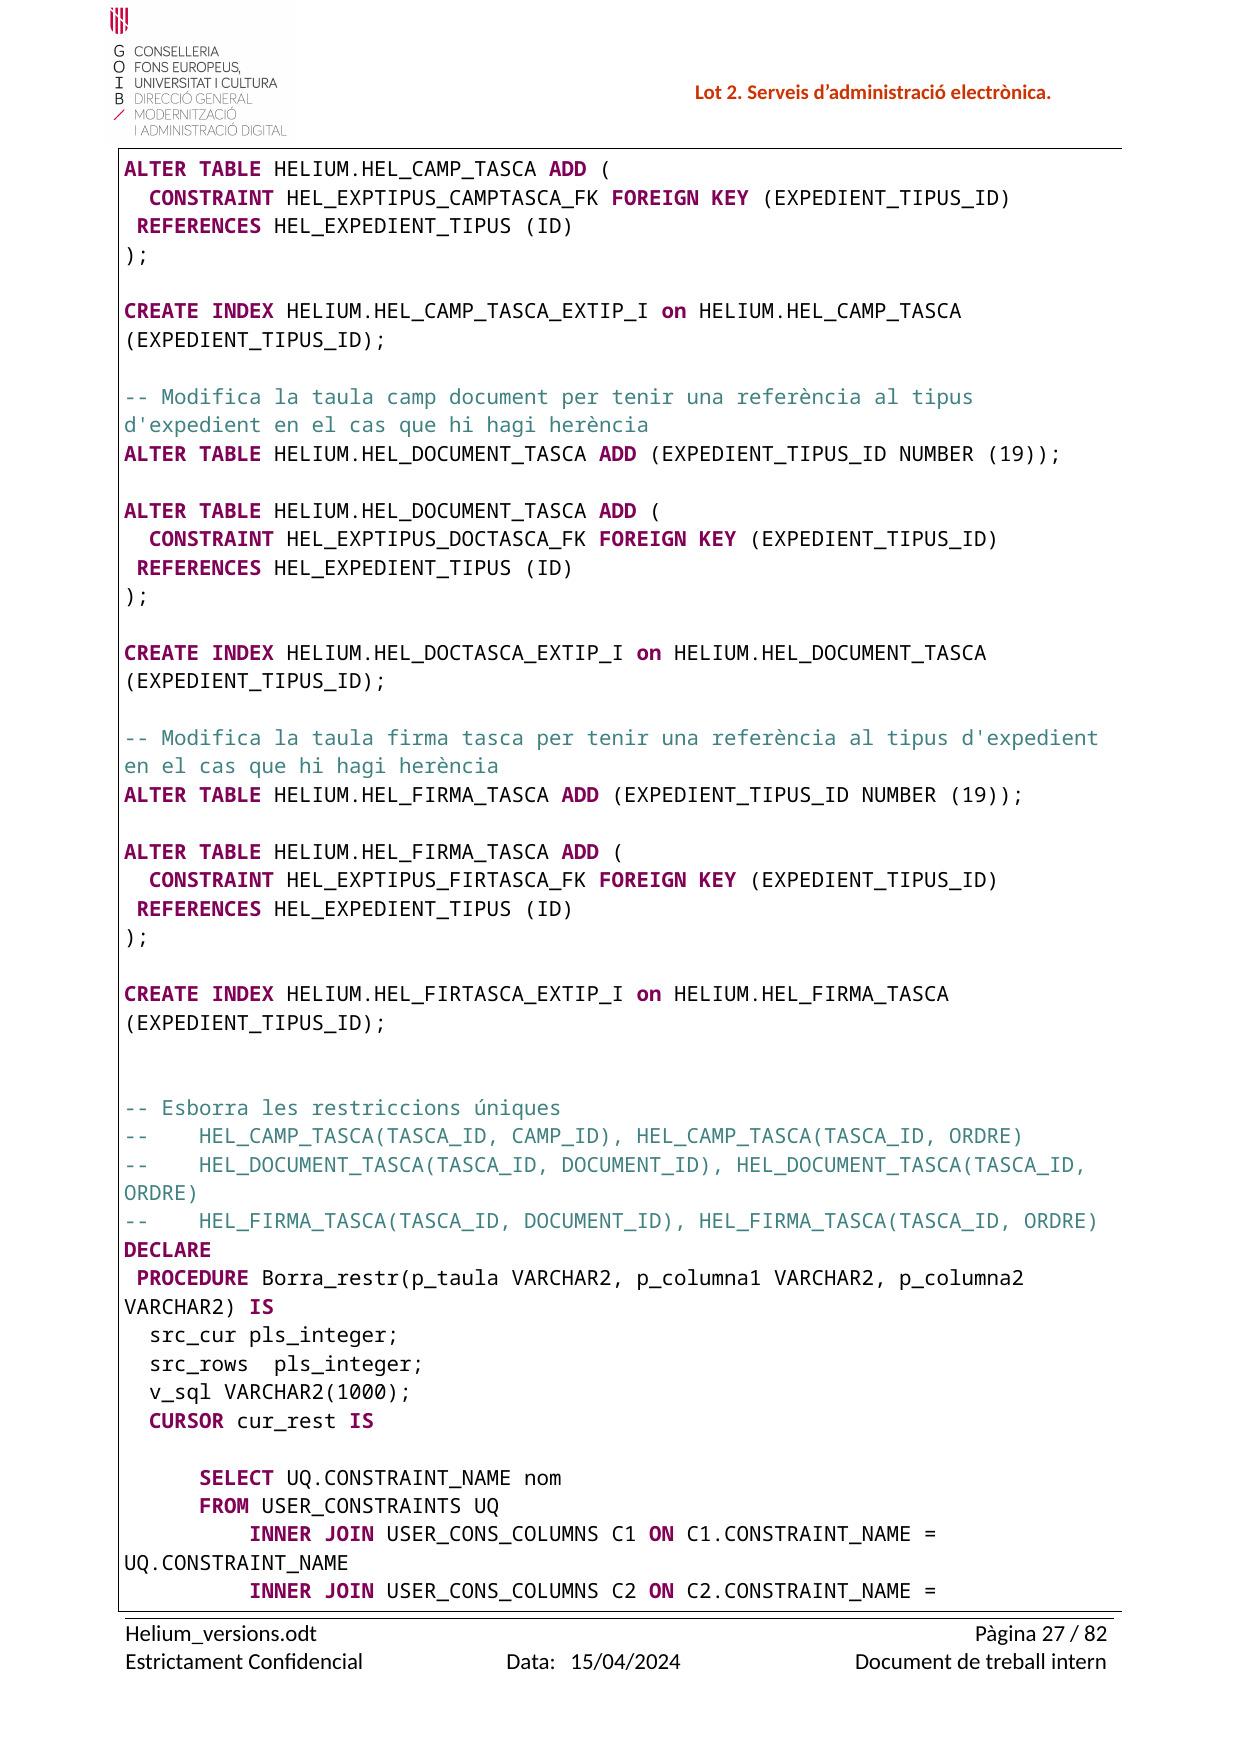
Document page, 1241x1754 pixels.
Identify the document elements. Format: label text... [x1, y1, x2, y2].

table_header ALTER TABLE HELIUM.HEL_CAMP_TASCA ADD ( CONSTRAINT HEL_EXPTIPUS_CAMPTASCA_FK FOREIGN KEY (EXPEDIENT_TIPUS_ID) REFERENCES HEL_EXPEDIENT_TIPUS (ID) ); CREATE INDEX HELIUM.HEL_CAMP_TASCA_EXTIP_I on HELIUM.HEL_CAMP_TASCA (EXPEDIENT_TIPUS_ID); -- Modifica la taula camp document per tenir una referència al tipus d'expedient en el cas que hi hagi herència ALTER TABLE HELIUM.HEL_DOCUMENT_TASCA ADD (EXPEDIENT_TIPUS_ID NUMBER (19)); ALTER TABLE HELIUM.HEL_DOCUMENT_TASCA ADD ( CONSTRAINT HEL_EXPTIPUS_DOCTASCA_FK FOREIGN KEY (EXPEDIENT_TIPUS_ID) REFERENCES HEL_EXPEDIENT_TIPUS (ID) ); CREATE INDEX HELIUM.HEL_DOCTASCA_EXTIP_I on HELIUM.HEL_DOCUMENT_TASCA (EXPEDIENT_TIPUS_ID); -- Modifica la taula firma tasca per tenir una referència al tipus d'expedient en el cas que hi hagi herència ALTER TABLE HELIUM.HEL_FIRMA_TASCA ADD (EXPEDIENT_TIPUS_ID NUMBER (19)); ALTER TABLE HELIUM.HEL_FIRMA_TASCA ADD ( CONSTRAINT HEL_EXPTIPUS_FIRTASCA_FK FOREIGN KEY (EXPEDIENT_TIPUS_ID) REFERENCES HEL_EXPEDIENT_TIPUS (ID) ); CREATE INDEX HELIUM.HEL_FIRTASCA_EXTIP_I on HELIUM.HEL_FIRMA_TASCA (EXPEDIENT_TIPUS_ID); -- Esborra les restriccions úniques -- HEL_CAMP_TASCA(TASCA_ID, CAMP_ID), HEL_CAMP_TASCA(TASCA_ID, ORDRE) -- HEL_DOCUMENT_TASCA(TASCA_ID, DOCUMENT_ID), HEL_DOCUMENT_TASCA(TASCA_ID, ORDRE) -- HEL_FIRMA_TASCA(TASCA_ID, DOCUMENT_ID), HEL_FIRMA_TASCA(TASCA_ID, ORDRE) DECLARE PROCEDURE Borra_restr(p_taula VARCHAR2, p_columna1 VARCHAR2, p_columna2 VARCHAR2) IS src_cur pls_integer; src_rows pls_integer; v_sql VARCHAR2(1000); CURSOR cur_rest IS SELECT UQ.CONSTRAINT_NAME nom FROM USER_CONSTRAINTS UQ INNER JOIN USER_CONS_COLUMNS C1 ON C1.CONSTRAINT_NAME = UQ.CONSTRAINT_NAME INNER JOIN USER_CONS_COLUMNS C2 ON C2.CONSTRAINT_NAME = [119, 149, 1122, 1611]
picture [100, 0, 297, 144]
